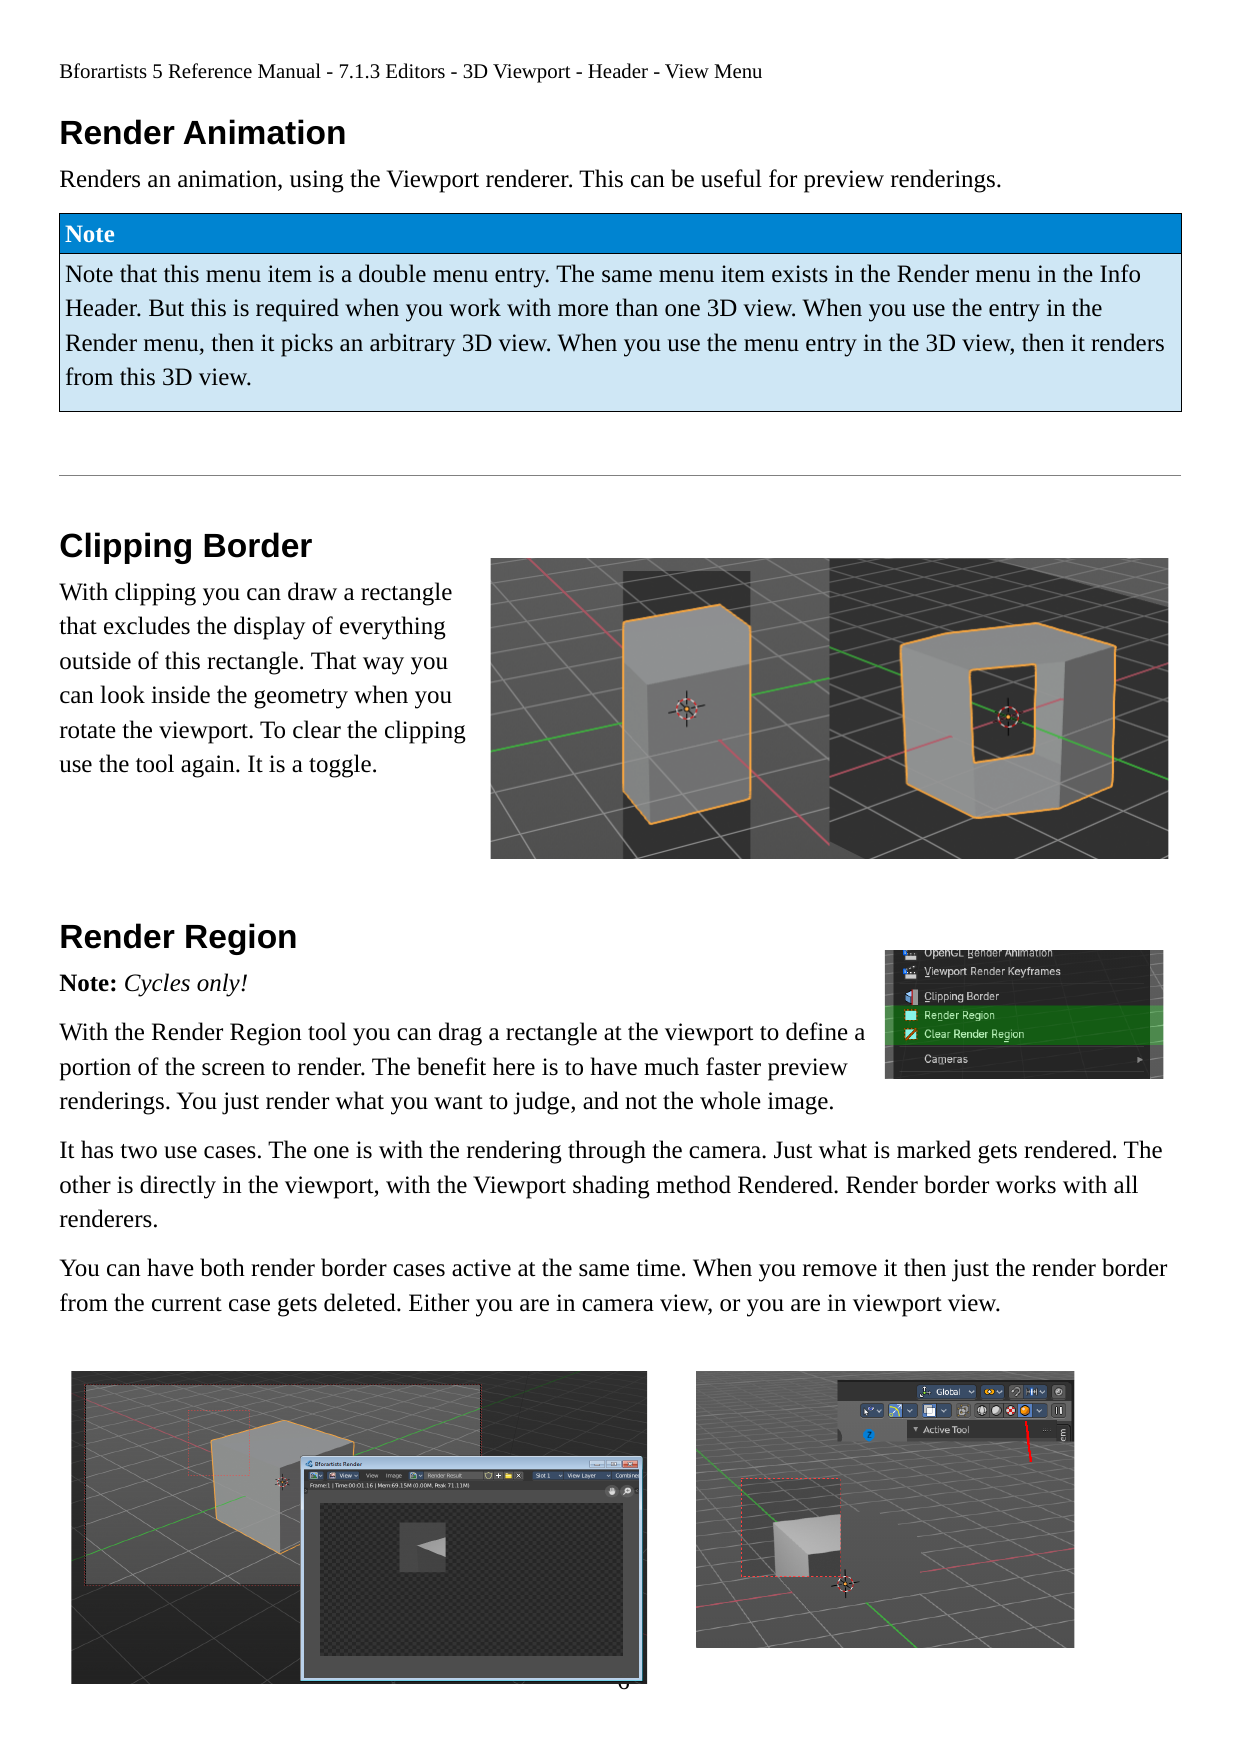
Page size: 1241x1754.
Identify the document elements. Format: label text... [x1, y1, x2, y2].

subtitle Clipping Border [59, 526, 1181, 564]
text Note: Cycles only! [59, 968, 884, 997]
subtitle Render Region [59, 917, 1181, 956]
text It has two use cases. The one is with the rendering through the camera. Just what is marked gets rendered. The other is directly in the viewport, with the Viewport shading method Rendered. Render border works with all renderers. [59, 1135, 1181, 1233]
picture [71, 1371, 648, 1684]
text Renders an animation, using the Viewport renderer. This can be useful for preview renderings. [59, 164, 1181, 192]
subtitle Render Animation [59, 113, 1181, 151]
text With clipping you can draw a rectangle that excludes the display of everything outside of this rectangle. That way you can look inside the geometry when you rotate the viewport. To clear the clipping use the tool again. It is a toggle. [59, 577, 490, 778]
text You can have both render border cases active at the same time. When you remove it then just the render border from the current case gets deleted. Either you are in camera view, or you are in viewport view. [59, 1253, 1181, 1317]
text [1164, 968, 1181, 997]
picture [884, 950, 1164, 1079]
text With the Render Region tool you can drag a rectangle at the viewport to define a portion of the screen to render. The benefit here is to have much faster preview renderings. You just render what you want to judge, and not the whole image. [59, 1017, 1181, 1115]
picture [490, 558, 1169, 859]
picture [696, 1371, 1075, 1648]
table_cell Note that this menu item is a double menu entry. The same menu item exists in the Render menu in the Info Header. But this is required when you work with more than one 3D view. When you use the entry in the Render menu, then it picks an arbitrary 3D view. When you use the menu entry in the 3D view, then it renders from this 3D view. [60, 254, 1181, 411]
table_header Note [60, 214, 1181, 253]
